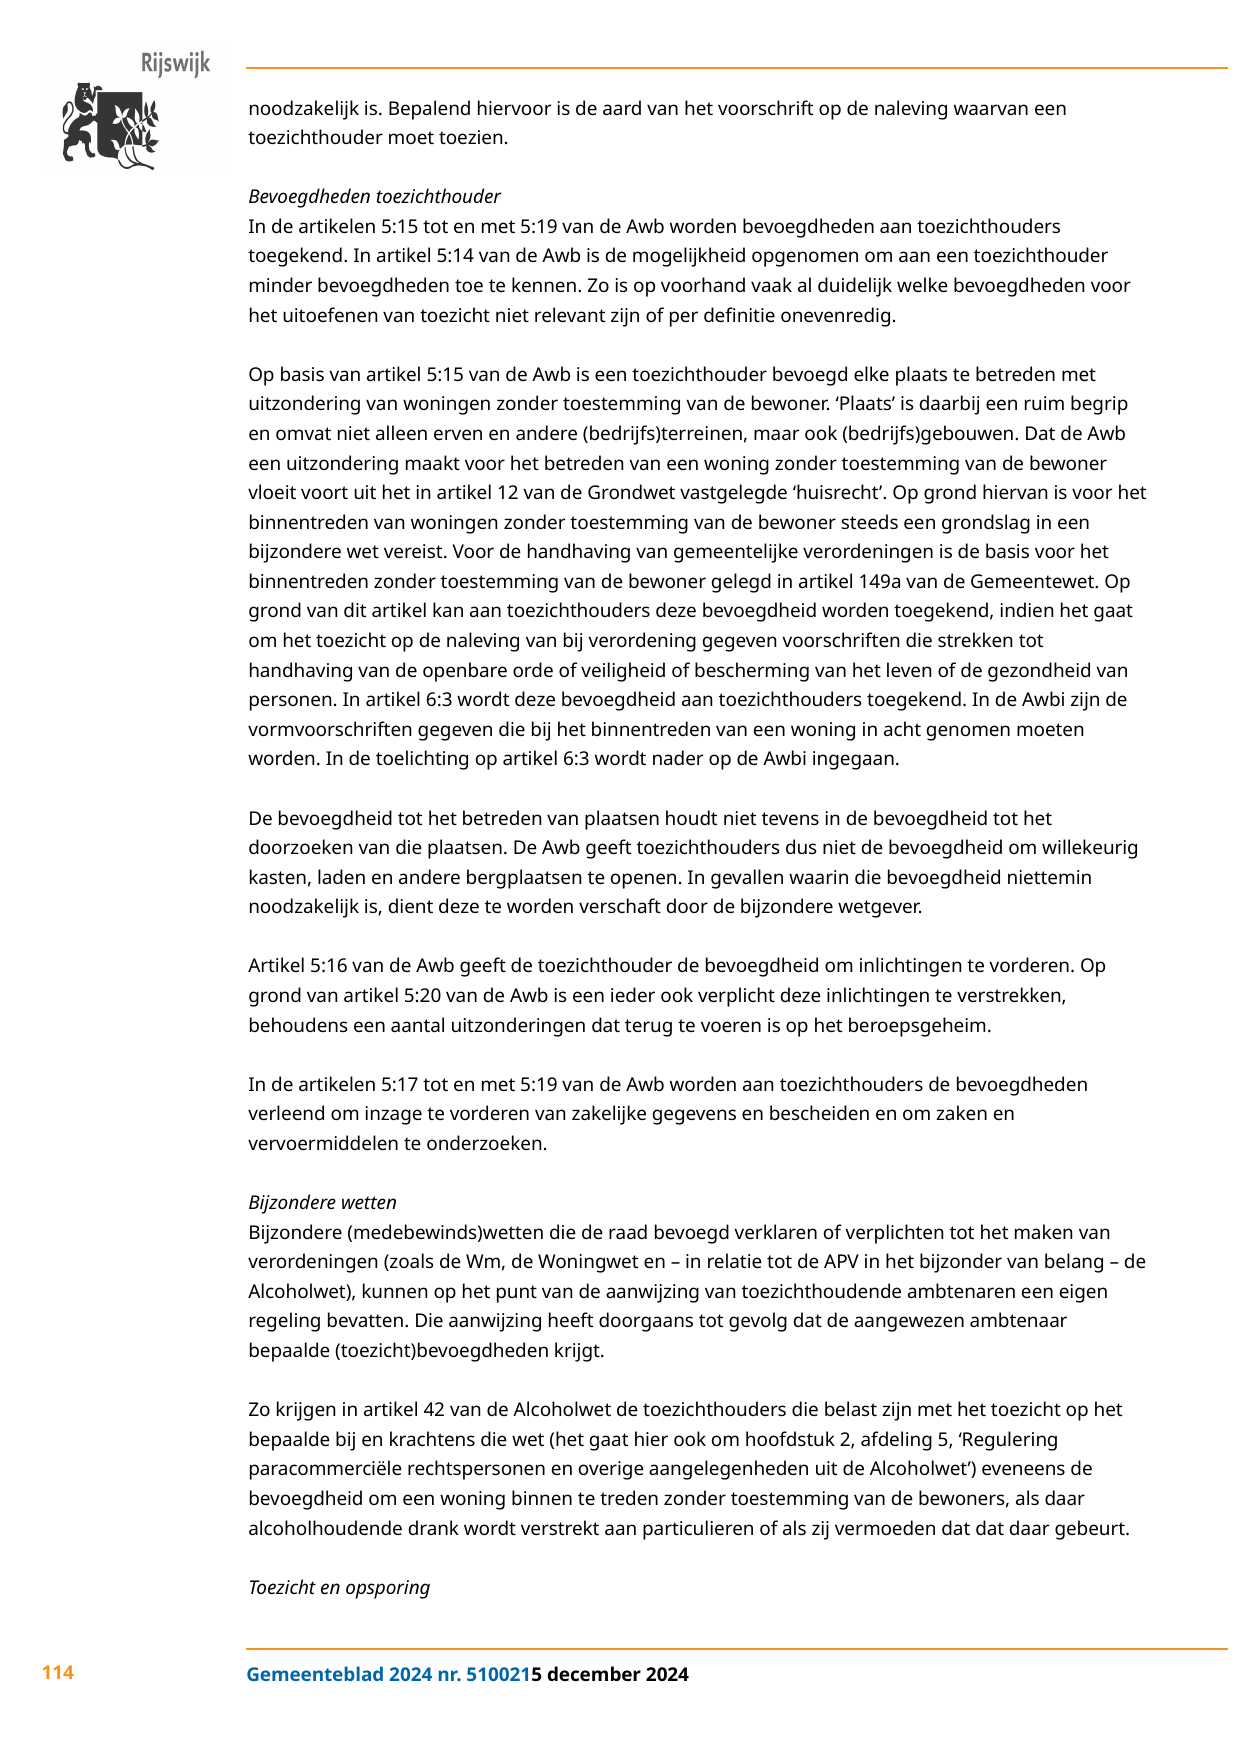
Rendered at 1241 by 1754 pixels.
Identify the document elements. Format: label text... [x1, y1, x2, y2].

text Bijzondere (medebewinds)wetten die de raad bevoegd verklaren of verplichten tot het maken van verordeningen (zoals de Wm, de Woningwet en – in relatie tot de APV in het bijzonder van belang – de Alcoholwet), kunnen op het punt van de aanwijzing van toezichthoudende ambtenaren een eigen regeling bevatten. Die aanwijzing heeft doorgaans tot gevolg dat de aangewezen ambtenaar bepaalde (toezicht)bevoegdheden krijgt. [248, 1219, 1152, 1363]
text noodzakelijk is. Bepalend hiervoor is de aard van het voorschrift op de naleving waarvan een toezichthouder moet toezien. [248, 95, 1152, 150]
text Op basis van artikel 5:15 van de Awb is een toezichthouder bevoegd elke plaats te betreden met uitzondering van woningen zonder toestemming van de bewoner. ‘Plaats’ is daarbij een ruim begrip en omvat niet alleen erven en andere (bedrijfs)terreinen, maar ook (bedrijfs)gebouwen. Dat de Awb een uitzondering maakt voor het betreden van een woning zonder toestemming van de bewoner vloeit voort uit het in artikel 12 van de Grondwet vastgelegde ‘huisrecht’. Op grond hiervan is voor het binnentreden van woningen zonder toestemming van de bewoner steeds een grondslag in een bijzondere wet vereist. Voor de handhaving van gemeentelijke verordeningen is de basis voor het binnentreden zonder toestemming van de bewoner gelegd in artikel 149a van de Gemeentewet. Op grond van dit artikel kan aan toezichthouders deze bevoegdheid worden toegekend, indien het gaat om het toezicht op de naleving van bij verordening gegeven voorschriften die strekken tot handhaving van de openbare orde of veiligheid of bescherming van het leven of de gezondheid van personen. In artikel 6:3 wordt deze bevoegdheid aan toezichthouders toegekend. In de Awbi zijn de vormvoorschriften gegeven die bij het binnentreden van een woning in acht genomen moeten worden. In de toelichting op artikel 6:3 wordt nader op de Awbi ingegaan. [248, 361, 1152, 771]
text In de artikelen 5:17 tot en met 5:19 van de Awb worden aan toezichthouders de bevoegdheden verleend om inzage te vorderen van zakelijke gegevens en bescheiden en om zaken en vervoermiddelen te onderzoeken. [248, 1071, 1152, 1156]
text De bevoegdheid tot het betreden van plaatsen houdt niet tevens in de bevoegdheid tot het doorzoeken van die plaatsen. De Awb geeft toezichthouders dus niet de bevoegdheid om willekeurig kasten, laden en andere bergplaatsen te openen. In gevallen waarin die bevoegdheid niettemin noodzakelijk is, dient deze te worden verschaft door de bijzondere wetgever. [248, 805, 1152, 919]
text Artikel 5:16 van de Awb geeft de toezichthouder de bevoegdheid om inlichtingen te vorderen. Op grond van artikel 5:20 van de Awb is een ieder ook verplicht deze inlichtingen te verstrekken, behoudens een aantal uitzonderingen dat terug te voeren is op het beroepsgeheim. [248, 953, 1152, 1038]
text Toezicht en opsporing [248, 1574, 1152, 1600]
text In de artikelen 5:15 tot en met 5:19 van de Awb worden bevoegdheden aan toezichthouders toegekend. In artikel 5:14 van de Awb is de mogelijkheid opgenomen om aan een toezichthouder minder bevoegdheden toe te kennen. Zo is op voorhand vaak al duidelijk welke bevoegdheden voor het uitoefenen van toezicht niet relevant zijn of per definitie onevenredig. [248, 213, 1152, 328]
text Bevoegdheden toezichthouder [248, 183, 1152, 209]
text Zo krijgen in artikel 42 van de Alcoholwet de toezichthouders die belast zijn met het toezicht op het bepaalde bij en krachtens die wet (het gaat hier ook om hoofdstuk 2, afdeling 5, ‘Regulering paracommerciële rechtspersonen en overige aangelegenheden uit de Alcoholwet’) eveneens de bevoegdheid om een woning binnen te treden zonder toestemming van de bewoners, als daar alcoholhoudende drank wordt verstrekt aan particulieren of als zij vermoeden dat dat daar gebeurt. [248, 1396, 1152, 1541]
text Bijzondere wetten [248, 1189, 1152, 1215]
picture [41, 47, 231, 172]
